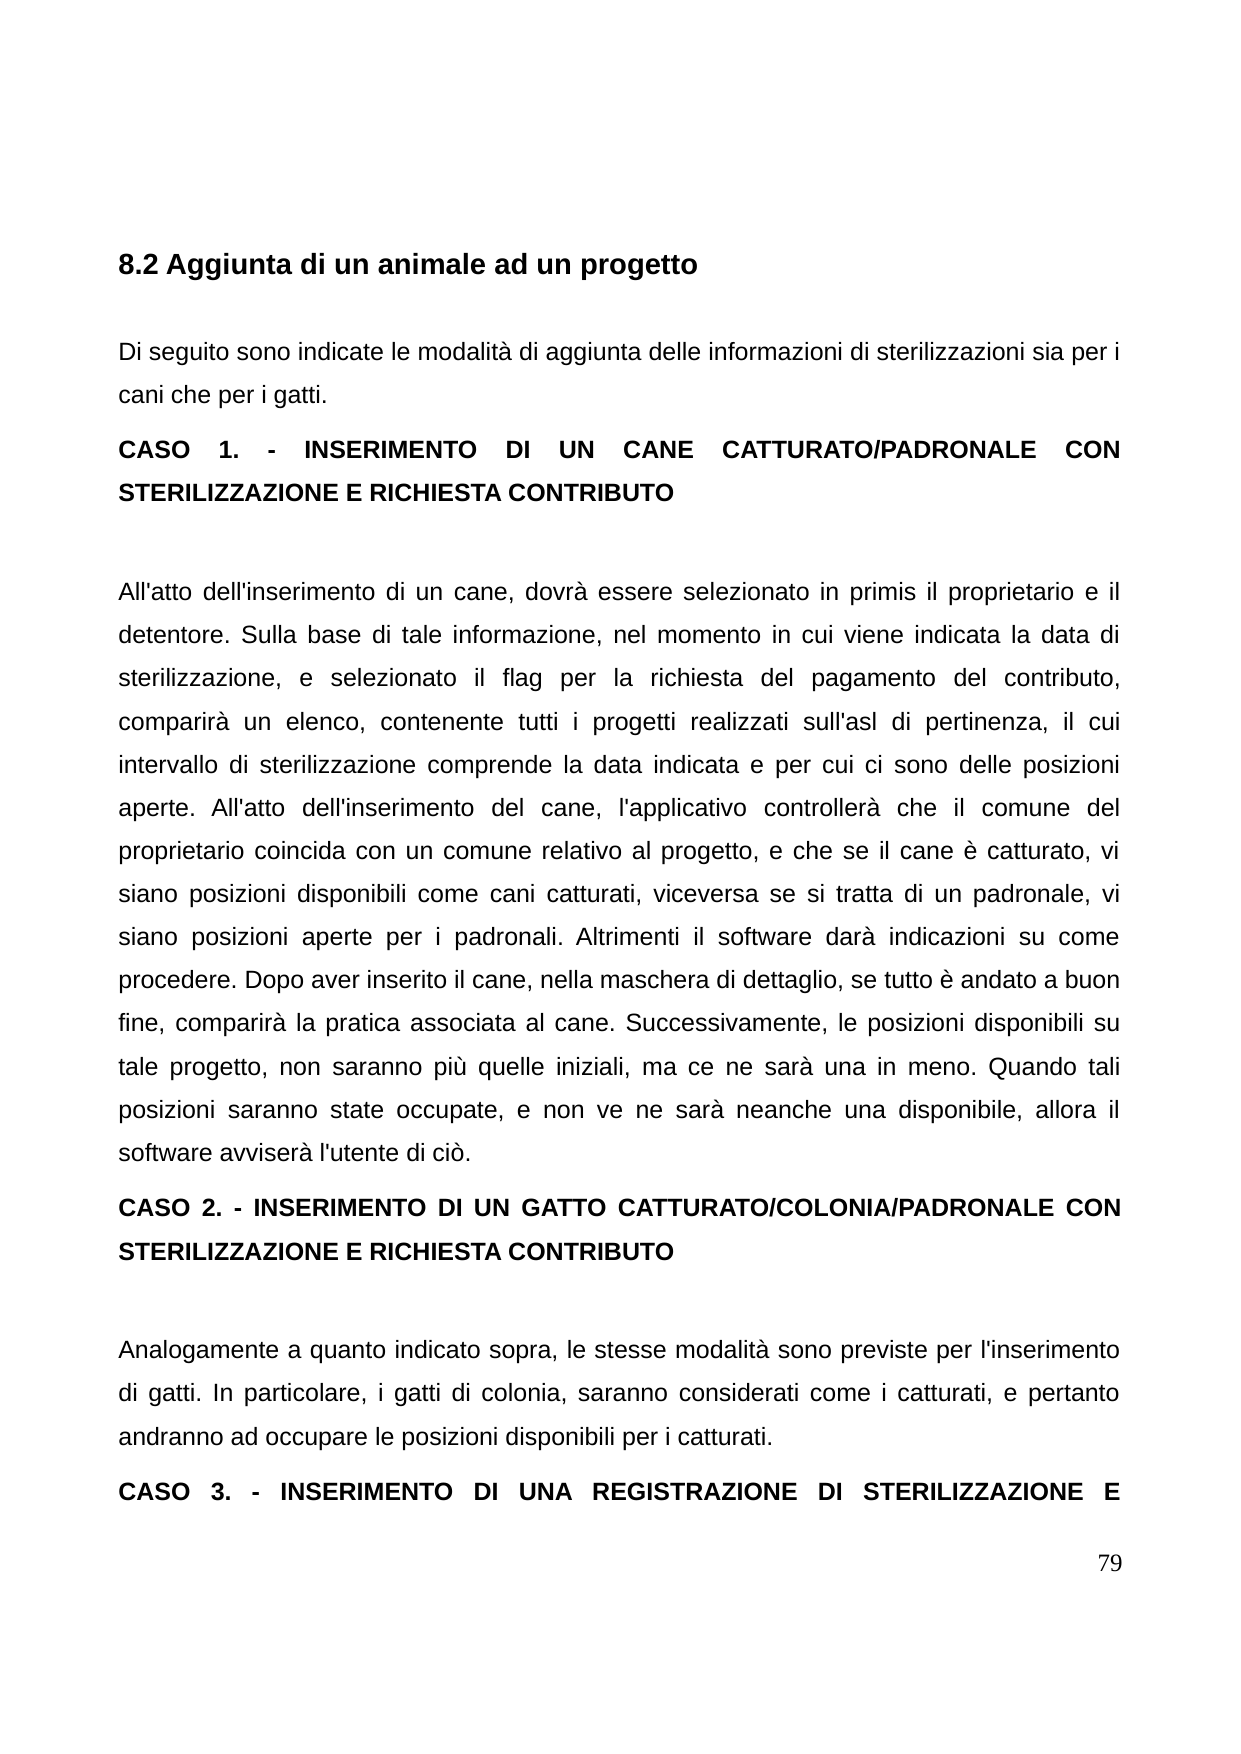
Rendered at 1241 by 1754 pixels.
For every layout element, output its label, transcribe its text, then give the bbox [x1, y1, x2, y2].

text CASO 2. - INSERIMENTO DI UN GATTO CATTURATO/COLONIA/PADRONALE CON STERILIZZAZIONE E RICHIESTA CONTRIBUTO [118, 1193, 1122, 1265]
text CASO 1. - INSERIMENTO DI UN CANE CATTURATO/PADRONALE CON STERILIZZAZIONE E RICHIESTA CONTRIBUTO [118, 435, 1122, 507]
subtitle 8.2 Aggiunta di un animale ad un progetto [118, 247, 1122, 281]
text Di seguito sono indicate le modalità di aggiunta delle informazioni di sterilizzazioni sia per i cani che per i gatti. [118, 293, 1122, 408]
text All'atto dell'inserimento di un cane, dovrà essere selezionato in primis il proprietario e il detentore. Sulla base di tale informazione, nel momento in cui viene indicata la data di sterilizzazione, e selezionato il flag per la richiesta del pagamento del contributo, comparirà un elenco, contenente tutti i progetti realizzati sull'asl di pertinenza, il cui intervallo di sterilizzazione comprende la data indicata e per cui ci sono delle posizioni aperte. All'atto dell'inserimento del cane, l'applicativo controllerà che il comune del proprietario coincida con un comune relativo al progetto, e che se il cane è catturato, vi siano posizioni disponibili come cani catturati, viceversa se si tratta di un padronale, vi siano posizioni aperte per i padronali. Altrimenti il software darà indicazioni su come procedere. Dopo aver inserito il cane, nella maschera di dettaglio, se tutto è andato a buon fine, comparirà la pratica associata al cane. Successivamente, le posizioni disponibili su tale progetto, non saranno più quelle iniziali, ma ce ne sarà una in meno. Quando tali posizioni saranno state occupate, e non ve ne sarà neanche una disponibile, allora il software avviserà l'utente di ciò. [118, 534, 1122, 1167]
text CASO 3. - INSERIMENTO DI UNA REGISTRAZIONE DI STERILIZZAZIONE E [118, 1477, 1122, 1506]
text Analogamente a quanto indicato sopra, le stesse modalità sono previste per l'inserimento di gatti. In particolare, i gatti di colonia, saranno considerati come i catturati, e pertanto andranno ad occupare le posizioni disponibili per i catturati. [118, 1292, 1122, 1450]
